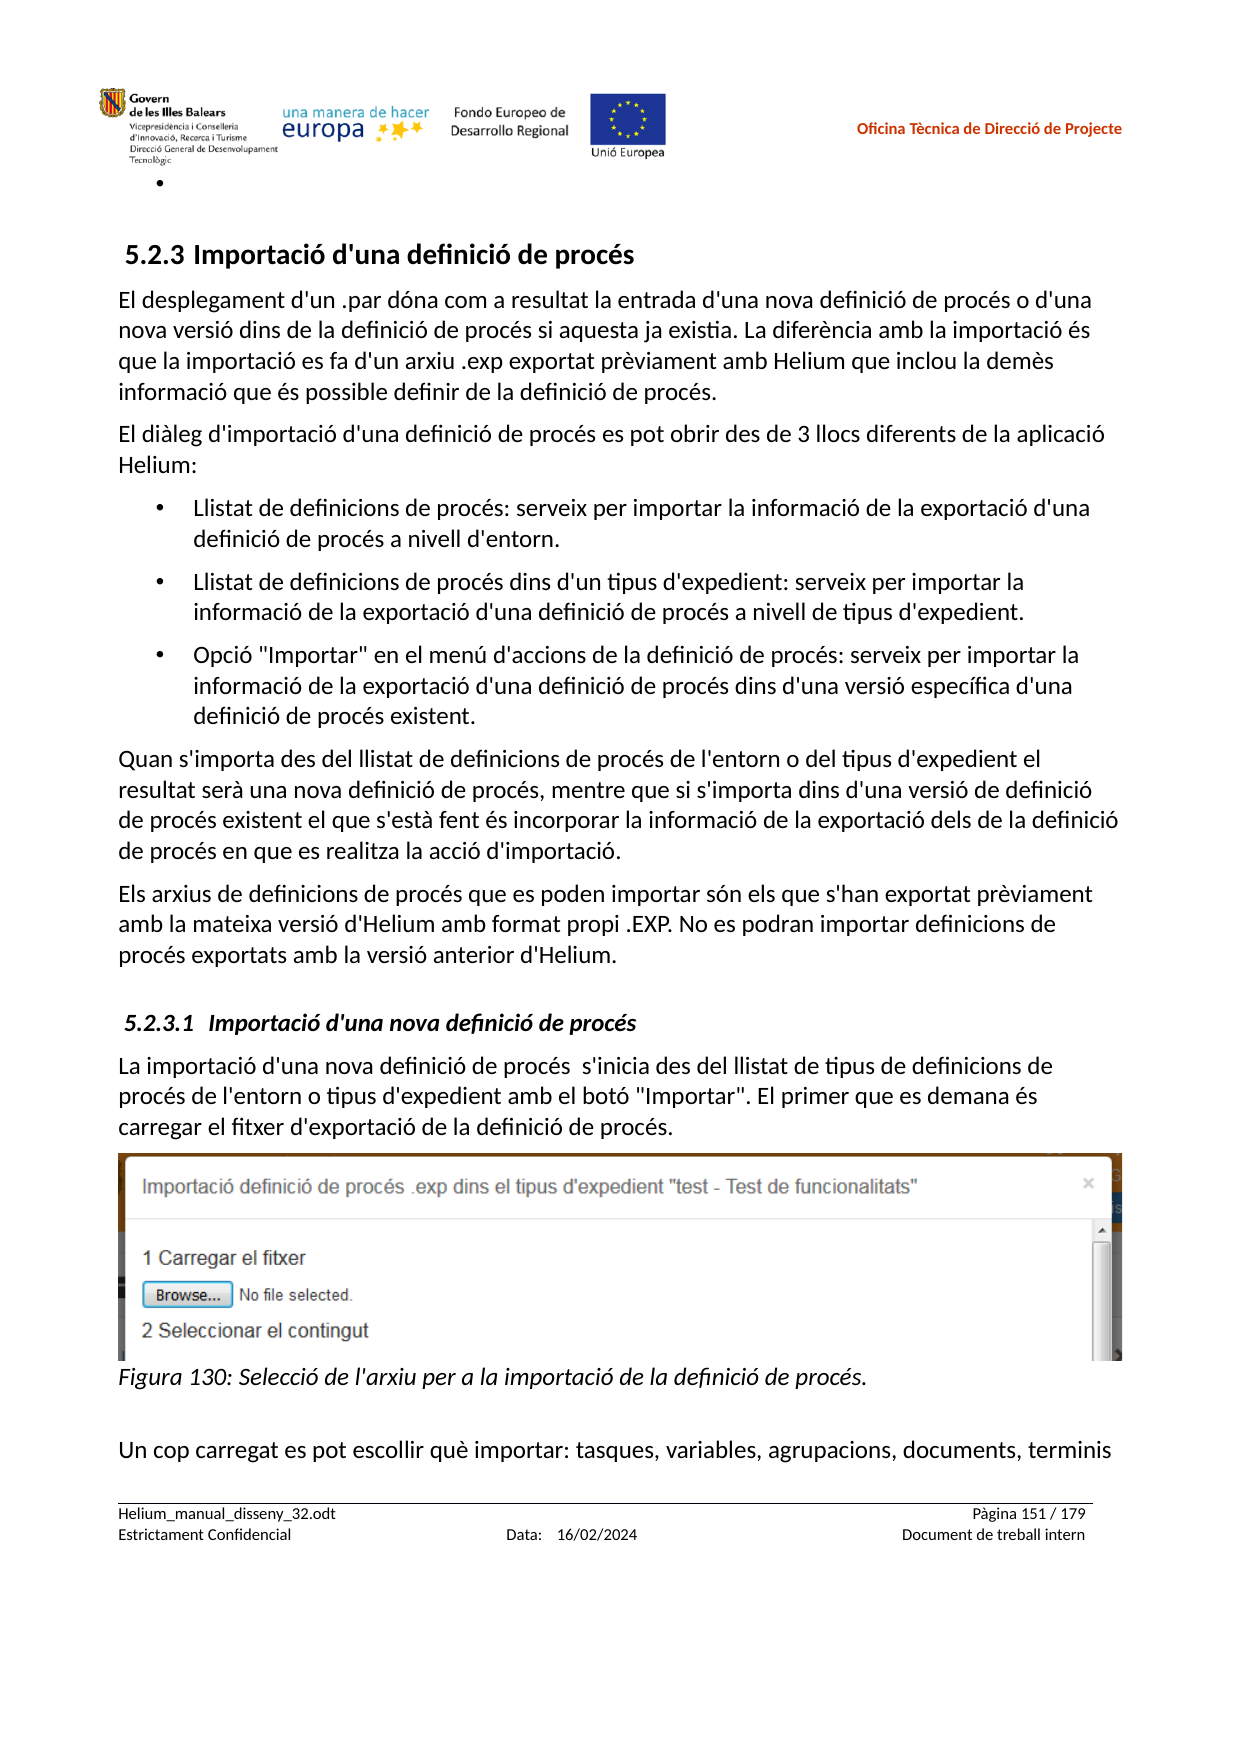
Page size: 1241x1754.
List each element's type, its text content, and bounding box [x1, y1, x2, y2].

picture [118, 1153, 1123, 1361]
text Figura 130: Selecció de l'arxiu per a la importació de la definició de procés. [118, 1361, 1122, 1391]
text El diàleg d'importació d'una definició de procés es pot obrir des de 3 llocs diferents de la aplicació Helium: [118, 419, 1122, 480]
subtitle Importació d'una definició de procés [118, 236, 1122, 272]
text Un cop carregat es pot escollir què importar: tasques, variables, agrupacions, documents, terminis [118, 1434, 1122, 1465]
list Llistat de definicions de procés: serveix per importar la informació de la exportació d'una definició de procés a nivell d'entorn. [156, 492, 1122, 553]
text Els arxius de definicions de procés que es poden importar són els que s'han exportat prèviament amb la mateixa versió d'Helium amb format propi .EXP. No es podran importar definicions de procés exportats amb la versió anterior d'Helium. [118, 878, 1122, 969]
list Opció "Importar" en el menú d'accions de la definició de procés: serveix per importar la informació de la exportació d'una definició de procés dins d'una versió específica d'una definició de procés existent. [156, 639, 1122, 731]
picture [99, 87, 668, 166]
text Quan s'importa des del llistat de definicions de procés de l'entorn o del tipus d'expedient el resultat serà una nova definició de procés, mentre que si s'importa dins d'una versió de definició de procés existent el que s'està fent és incorporar la informació de la exportació dels de la definició de procés en que es realitza la acció d'importació. [118, 743, 1122, 865]
text La importació d'una nova definició de procés s'inicia des del llistat de tipus de definicions de procés de l'entorn o tipus d'expedient amb el botó "Importar". El primer que es demana és carregar el fitxer d'exportació de la definició de procés. [118, 1050, 1122, 1141]
text El desplegament d'un .par dóna com a resultat la entrada d'una nova definició de procés o d'una nova versió dins de la definició de procés si aquesta ja existia. La diferència amb la importació és que la importació es fa d'un arxiu .exp exportat prèviament amb Helium que inclou la demès informació que és possible definir de la definició de procés. [118, 284, 1122, 406]
subtitle Importació d'una nova definició de procés [118, 1007, 1122, 1037]
list Llistat de definicions de procés dins d'un tipus d'expedient: serveix per importar la informació de la exportació d'una definició de procés a nivell de tipus d'expedient. [156, 566, 1122, 627]
